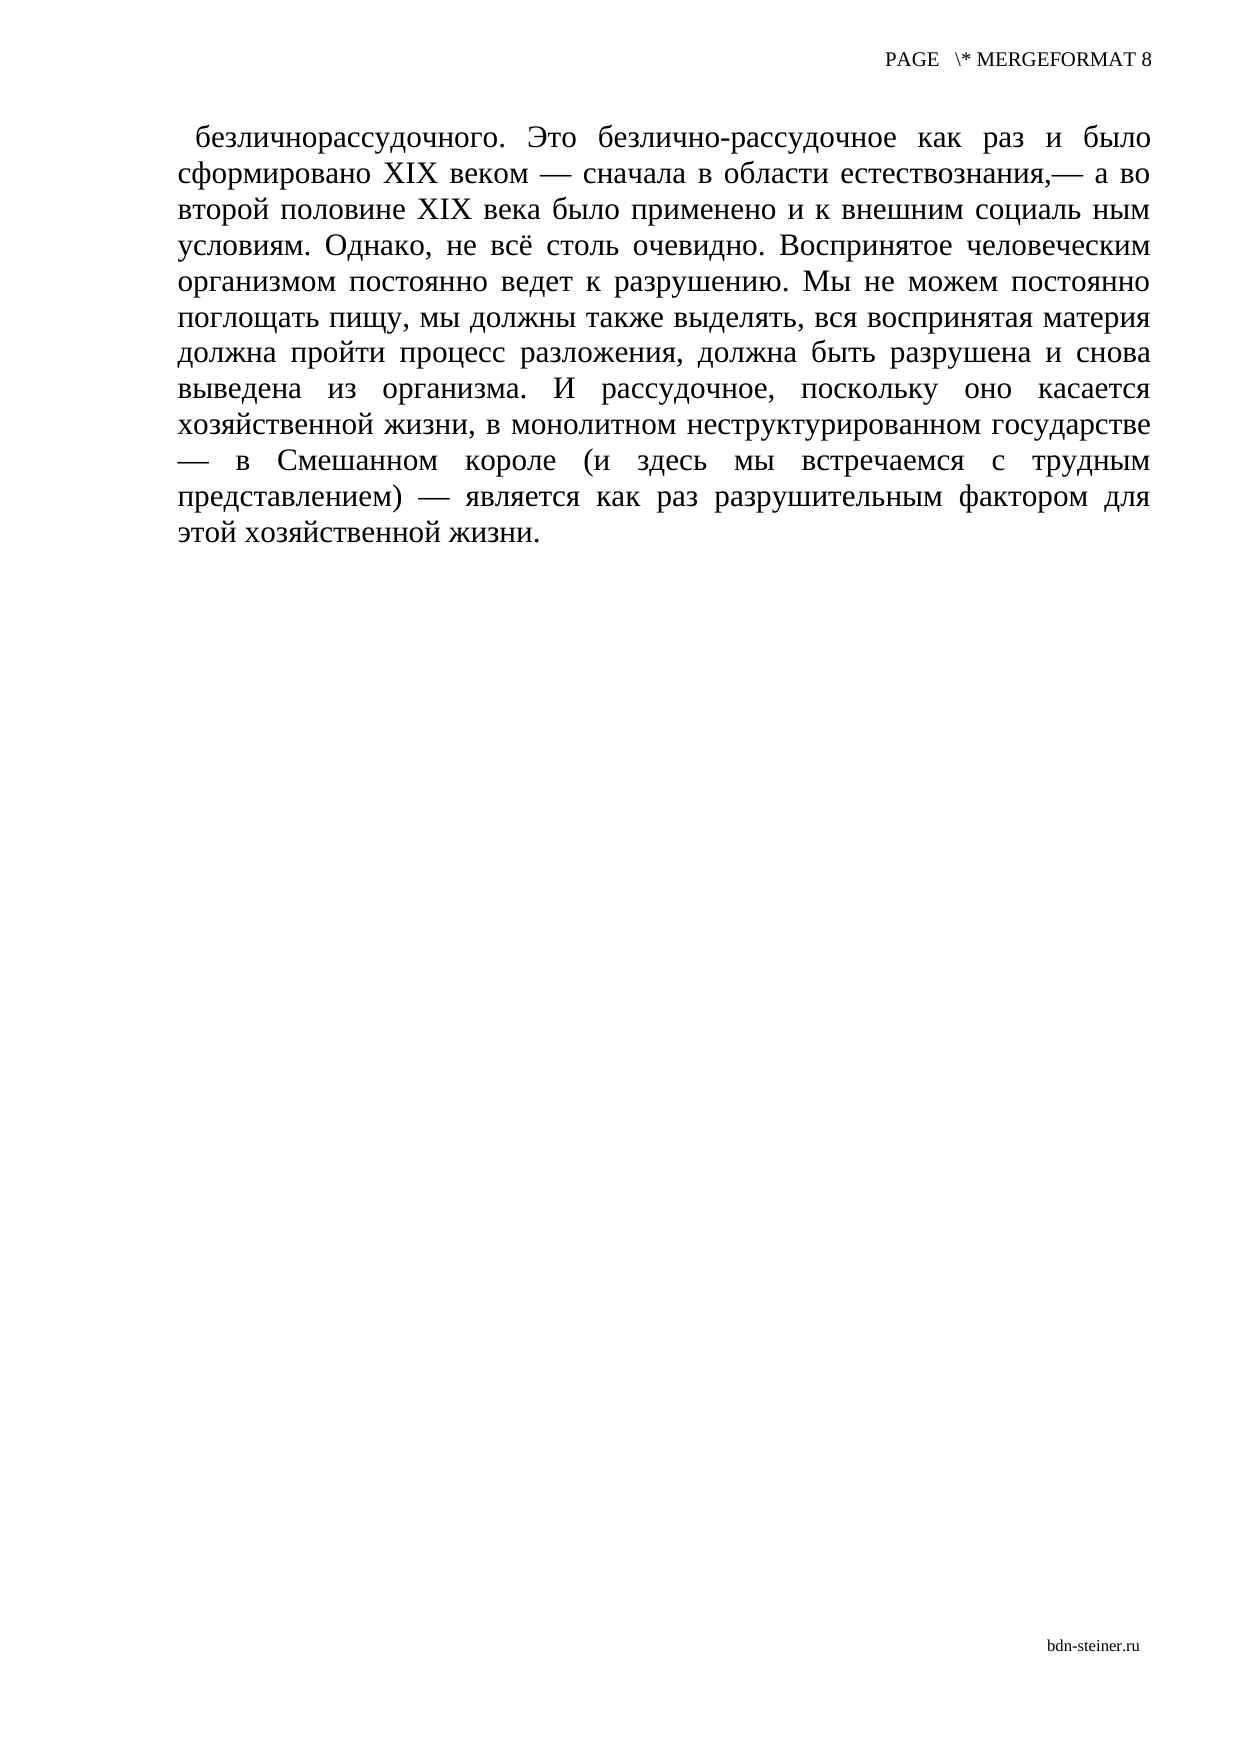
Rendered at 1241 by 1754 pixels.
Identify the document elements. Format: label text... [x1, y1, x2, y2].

text безличнорассудочного. Это безлично-рассудочное как раз и было сформировано XIX веком — сначала в области естествознания,— а во второй половине XIX века было применено и к внешним социаль ным условиям. Однако, не всё столь очевидно. Воспринятое человеческим организмом постоянно ведет к разрушению. Мы не можем постоянно поглощать пищу, мы должны также выделять, вся воспринятая материя должна пройти процесс разложения, должна быть разрушена и снова выведена из организма. И рассудочное, поскольку оно касается хозяйственной жизни, в монолитном неструктурированном государстве — в Смешанном короле (и здесь мы встречаемся с трудным представлением) — является как раз разрушительным фактором для этой хозяйственной жизни. [177, 118, 1152, 549]
